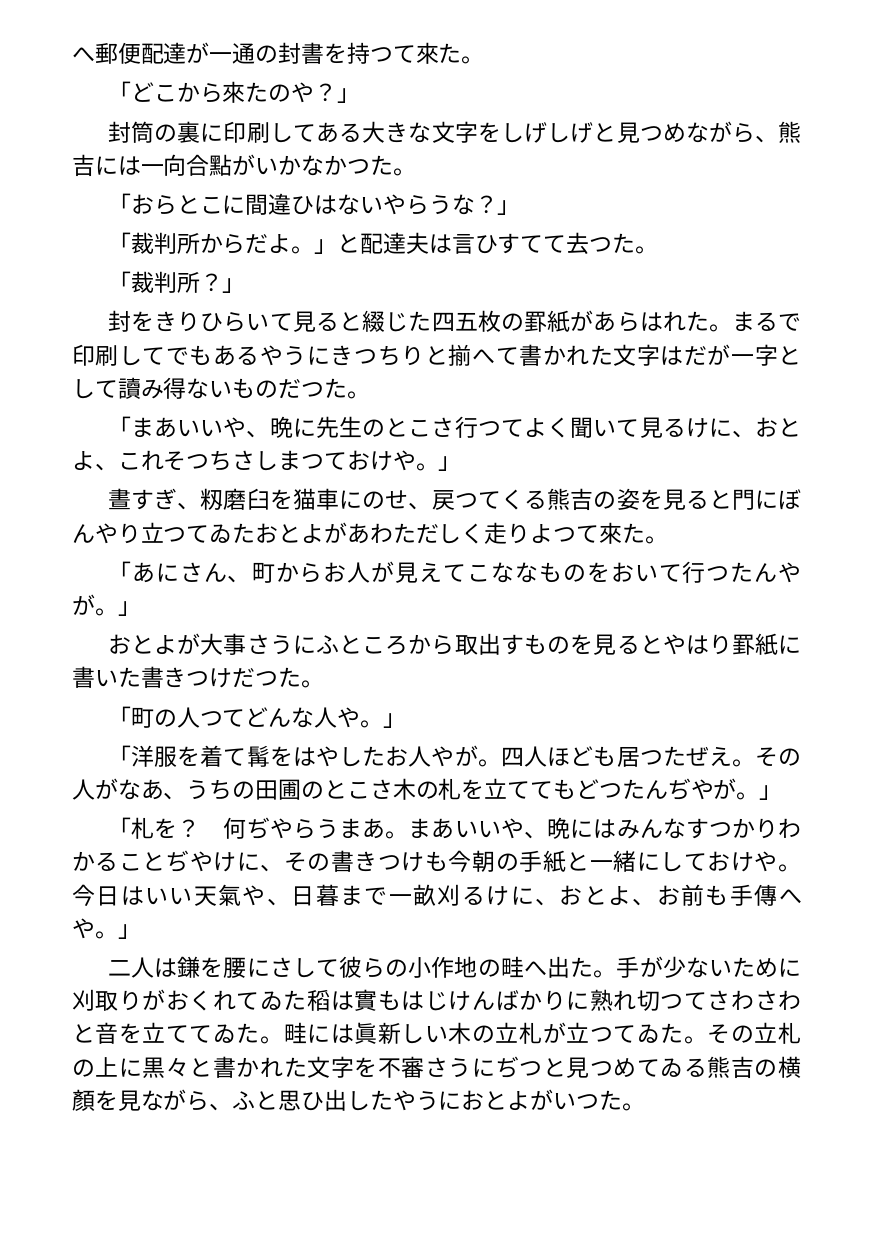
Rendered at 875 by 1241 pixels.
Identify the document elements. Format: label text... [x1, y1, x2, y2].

text 封をきりひらいて見ると綴じた四五枚の罫紙があらはれた。まるで印刷してでもあるやうにきつちりと揃へて書かれた文字はだが一字として讀み得ないものだつた。 [72, 304, 802, 404]
text 「あにさん、町からお人が見えてこななものをおいて行つたんやが。」 [72, 555, 802, 621]
text 封筒の裏に印刷してある大きな文字をしげしげと見つめながら、熊吉には一向合點がいかなかつた。 [72, 114, 802, 181]
text 二人は鎌を腰にさして彼らの小作地の畦へ出た。手が少ないために刈取りがおくれてゐた稻は實もはじけんばかりに熟れ切つてさわさわと音を立ててゐた。畦には眞新しい木の立札が立つてゐた。その立札の上に黒々と書かれた文字を不審さうにぢつと見つめてゐる熊吉の横顏を見ながら、ふと思ひ出したやうにおとよがいつた。 [72, 950, 802, 1116]
text 「裁判所？」 [72, 265, 802, 298]
text 「まあいいや、晩に先生のとこさ行つてよく聞いて見るけに、おとよ、これそつちさしまつておけや。」 [72, 410, 802, 476]
text 「どこから來たのや？」 [72, 75, 802, 108]
text 「町の人つてどんな人や。」 [72, 699, 802, 733]
text 晝すぎ、籾磨臼を猫車にのせ、戻つてくる熊吉の姿を見ると門にぼんやり立つてゐたおとよがあわただしく走りよつて來た。 [72, 482, 802, 549]
text 「洋服を着て髯をはやしたお人やが。四人ほども居つたぜえ。その人がなあ、うちの田圃のとこさ木の札を立ててもどつたんぢやが。」 [72, 739, 802, 805]
text おとよが大事さうにふところから取出すものを見るとやはり罫紙に書いた書きつけだつた。 [72, 627, 802, 693]
text へ郵便配達が一通の封書を持つて來た。 [72, 36, 802, 69]
text 「裁判所からだよ。」と配達夫は言ひすてて去つた。 [72, 226, 802, 259]
text 「札を？ 何ぢやらうまあ。まあいいや、晩にはみんなすつかりわかることぢやけに、その書きつけも今朝の手紙と一緒にしておけや。今日はいい天氣や、日暮まで一畝刈るけに、おとよ、お前も手傳へや。」 [72, 811, 802, 944]
text 「おらとこに間違ひはないやらうな？」 [72, 187, 802, 220]
